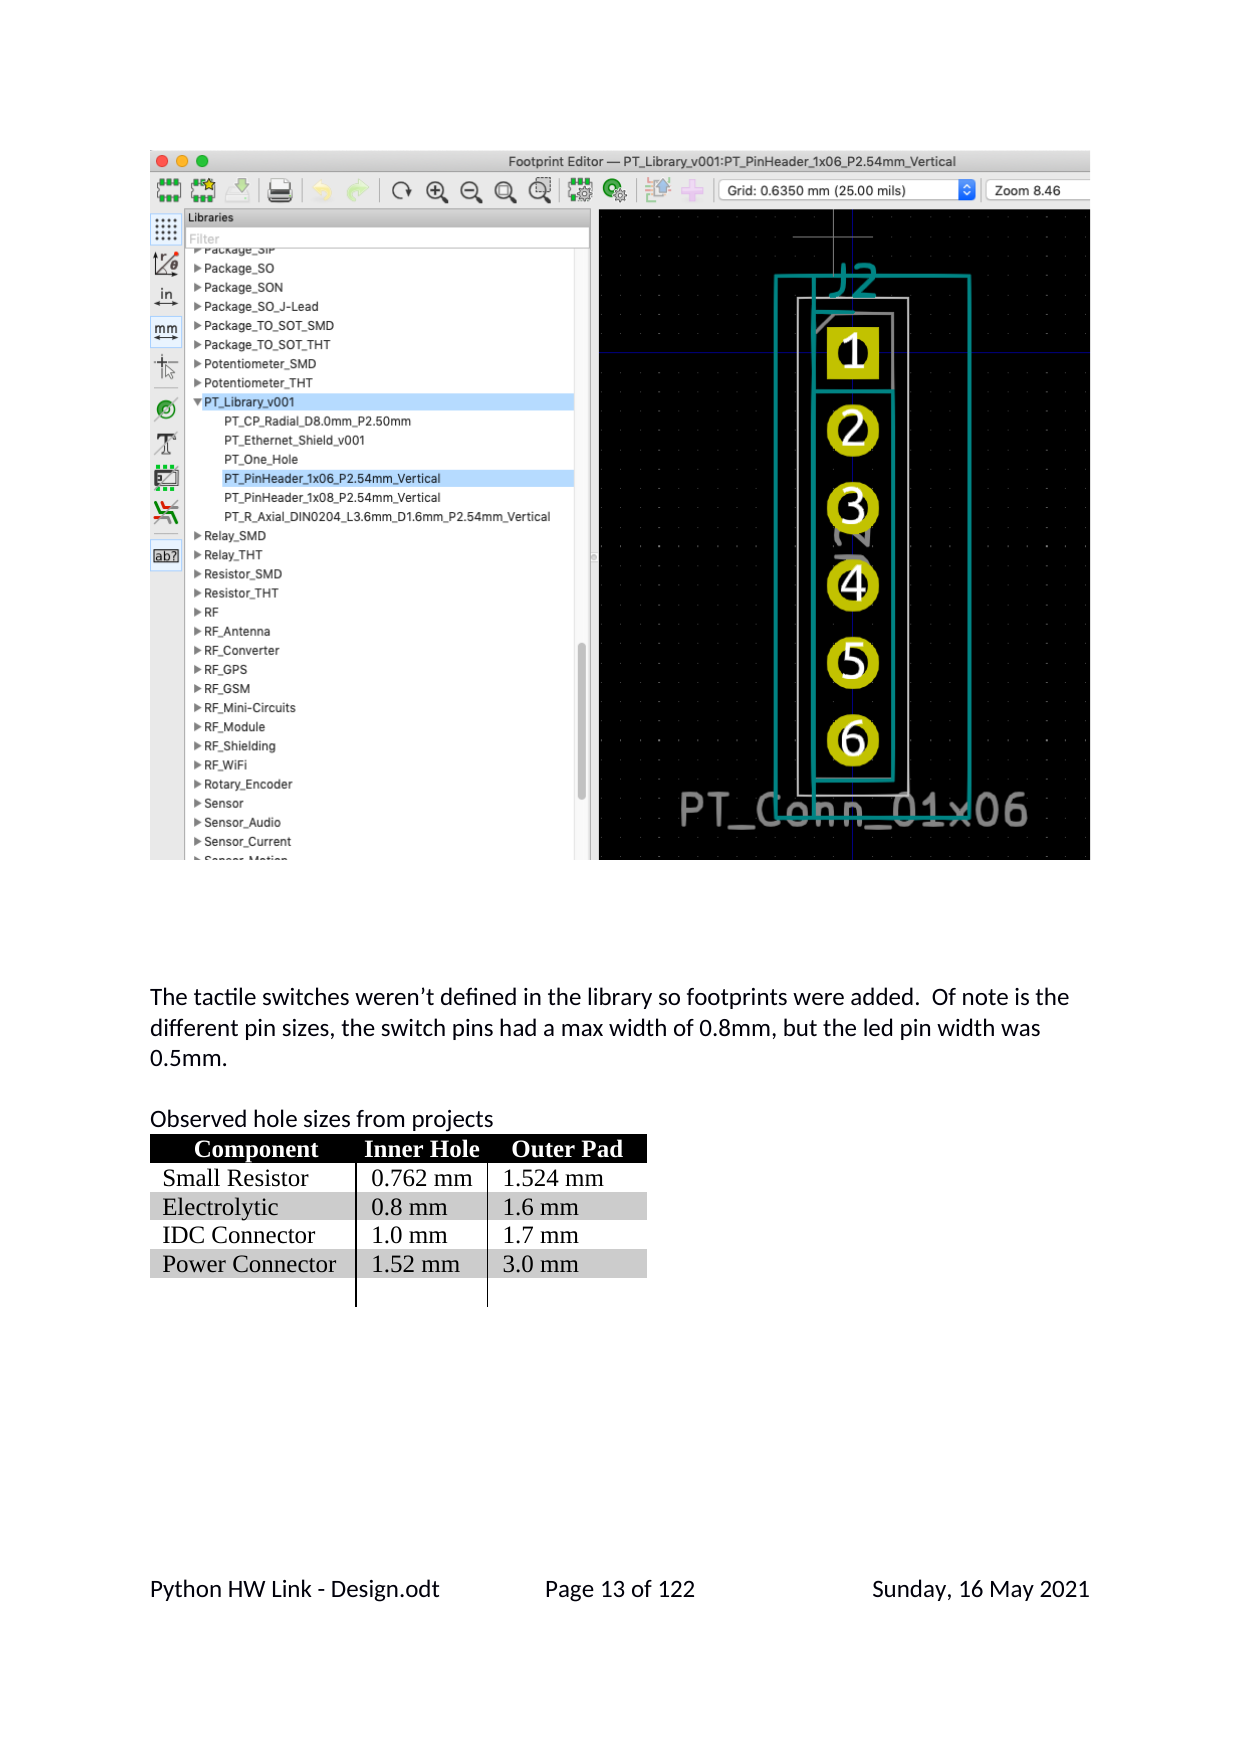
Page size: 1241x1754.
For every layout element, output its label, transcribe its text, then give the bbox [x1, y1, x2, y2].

table_cell 1.7 mm [488, 1220, 647, 1249]
table_cell [357, 1278, 487, 1307]
table_cell 0.762 mm [357, 1163, 487, 1192]
table_header Outer Pad [488, 1134, 647, 1163]
table_header Inner Hole [357, 1134, 487, 1163]
table_cell IDC Connector [150, 1220, 355, 1249]
table_cell [488, 1278, 647, 1307]
table_cell 1.6 mm [488, 1192, 647, 1220]
table_cell Small Resistor [150, 1163, 355, 1192]
table_cell 1.0 mm [357, 1220, 487, 1249]
table_cell 1.52 mm [357, 1249, 487, 1278]
picture [150, 150, 1091, 860]
table_header Component [150, 1134, 355, 1163]
table_cell 3.0 mm [488, 1249, 647, 1278]
table_cell 0.8 mm [357, 1192, 487, 1220]
table_cell 1.524 mm [488, 1163, 647, 1192]
table_cell Power Connector [150, 1249, 355, 1278]
text The tactile switches weren’t defined in the library so footprints were added. Of note is the different pin sizes, the switch pins had a max width of 0.8mm, but the led pin width was 0.5mm. [150, 981, 1090, 1073]
table_cell Electrolytic [150, 1192, 355, 1220]
text Observed hole sizes from projects [150, 1103, 1090, 1134]
table_cell [150, 1278, 355, 1307]
